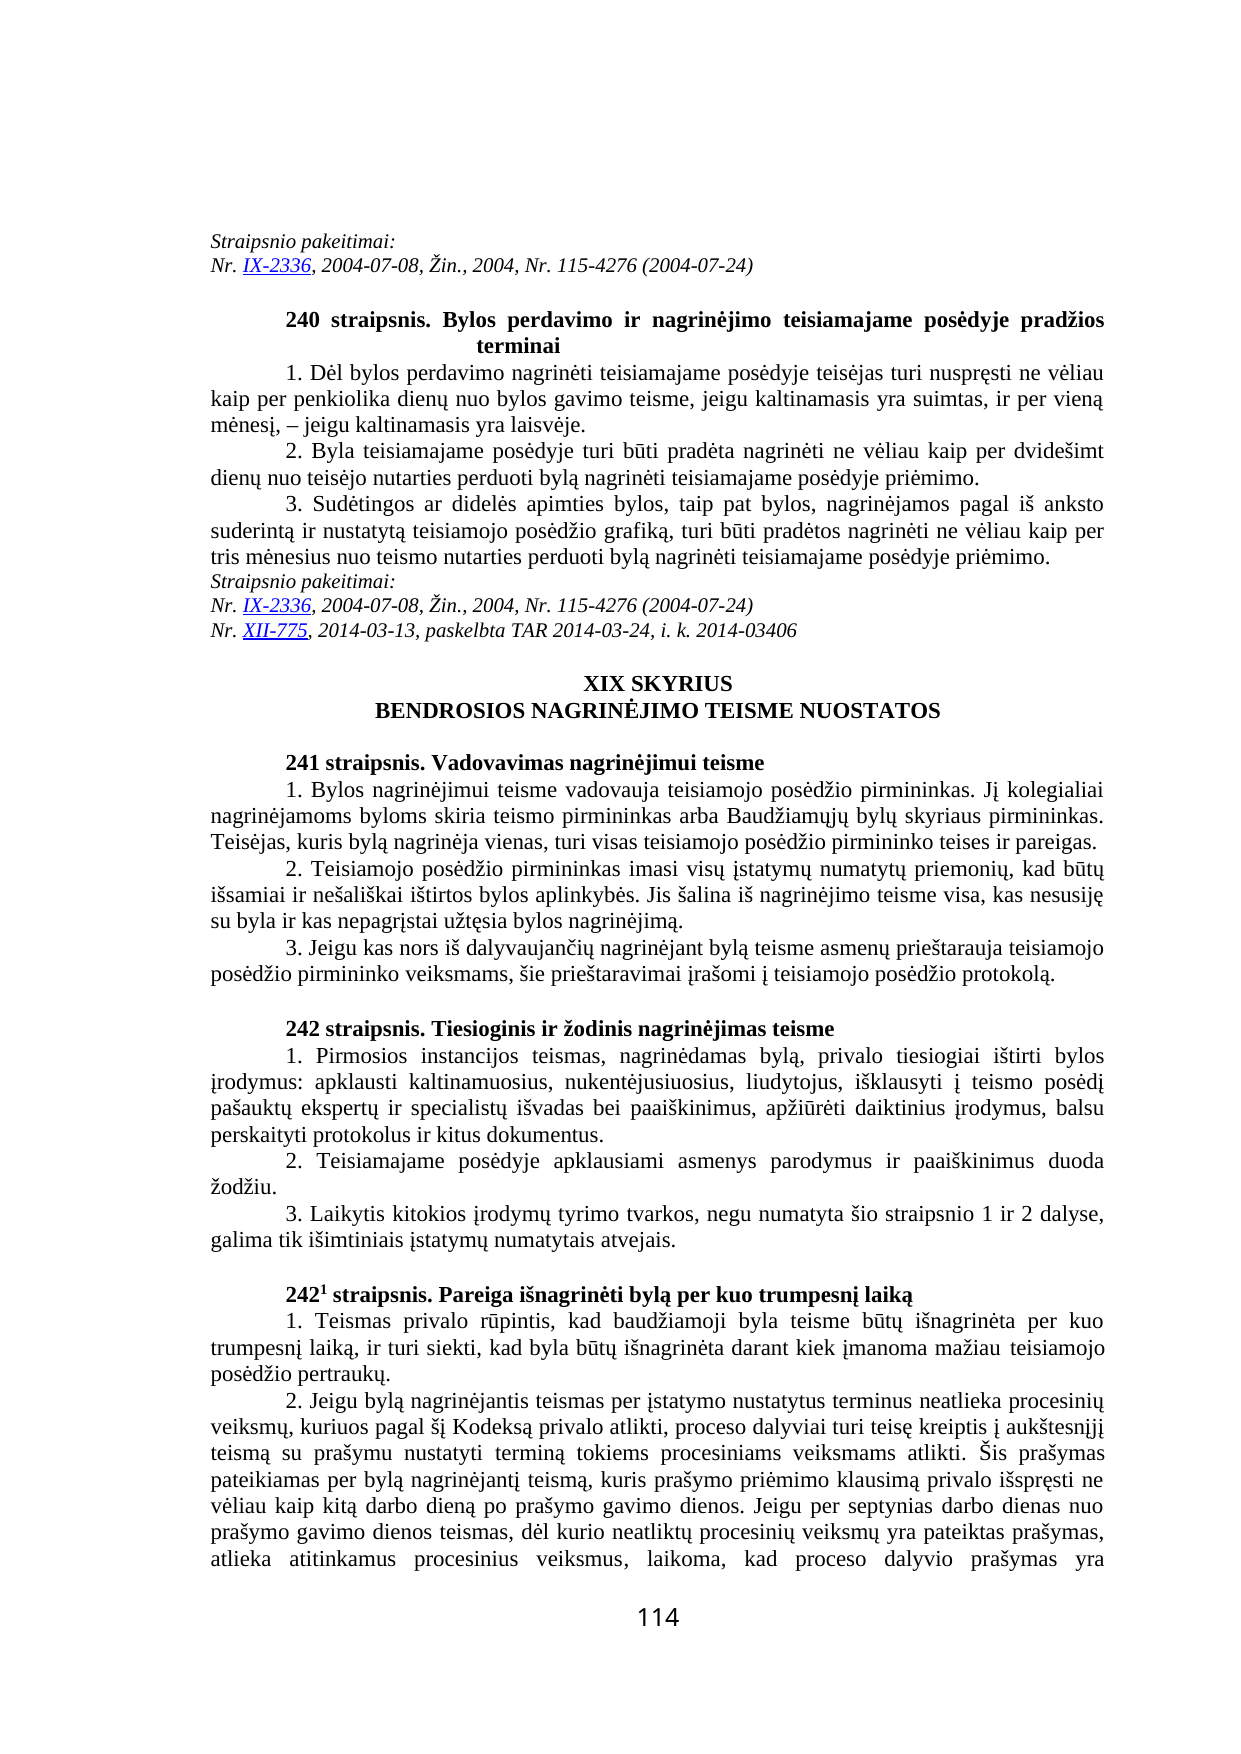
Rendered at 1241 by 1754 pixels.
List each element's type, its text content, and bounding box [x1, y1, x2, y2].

subtitle XIX skyrius [210, 670, 1105, 697]
text 2. Byla teisiamajame posėdyje turi būti pradėta nagrinėti ne vėliau kaip per dvidešimt dienų nuo teisėjo nutarties perduoti bylą nagrinėti teisiamajame posėdyje priėmimo. [210, 438, 1105, 490]
text Straipsnio pakeitimai: [210, 229, 1105, 253]
text 1. Dėl bylos perdavimo nagrinėti teisiamajame posėdyje teisėjas turi nuspręsti ne vėliau kaip per penkiolika dienų nuo bylos gavimo teisme, jeigu kaltinamasis yra suimtas, ir per vieną mėnesį, – jeigu kaltinamasis yra laisvėje. [210, 358, 1105, 438]
text 242 straipsnis. Tiesioginis ir žodinis nagrinėjimas teisme [210, 1015, 1105, 1042]
text 1. Pirmosios instancijos teismas, nagrinėdamas bylą, privalo tiesiogiai ištirti bylos įrodymus: apklausti kaltinamuosius, nukentėjusiuosius, liudytojus, išklausyti į teismo posėdį pašauktų ekspertų ir specialistų išvadas bei paaiškinimus, apžiūrėti daiktinius įrodymus, balsu perskaityti protokolus ir kitus dokumentus. [210, 1042, 1105, 1147]
text Nr. IX-2336, 2004-07-08, Žin., 2004, Nr. 115-4276 (2004-07-24) [210, 253, 1105, 277]
text Nr. XII-775, 2014-03-13, paskelbta TAR 2014-03-24, i. k. 2014-03406 [210, 617, 1105, 642]
text 2. Teisiamajame posėdyje apklausiami asmenys parodymus ir paaiškinimus duoda žodžiu. [210, 1147, 1105, 1200]
text 3. Laikytis kitokios įrodymų tyrimo tvarkos, negu numatyta šio straipsnio 1 ir 2 dalyse, galima tik išimtiniais įstatymų numatytais atvejais. [210, 1200, 1105, 1252]
text 2. Jeigu bylą nagrinėjantis teismas per įstatymo nustatytus terminus neatlieka procesinių veiksmų, kuriuos pagal šį Kodeksą privalo atlikti, proceso dalyviai turi teisę kreiptis į aukštesnįjį teismą su prašymu nustatyti terminą tokiems procesiniams veiksmams atlikti. Šis prašymas pateikiamas per bylą nagrinėjantį teismą, kuris prašymo priėmimo klausimą privalo išspręsti ne vėliau kaip kitą darbo dieną po prašymo gavimo dienos. Jeigu per septynias darbo dienas nuo prašymo gavimo dienos teismas, dėl kurio neatliktų procesinių veiksmų yra pateiktas prašymas, atlieka atitinkamus procesinius veiksmus, laikoma, kad proceso dalyvio prašymas yra [210, 1387, 1105, 1571]
text 1. Teismas privalo rūpintis, kad baudžiamoji byla teisme būtų išnagrinėta per kuo trumpesnį laiką, ir turi siekti, kad byla būtų išnagrinėta darant kiek įmanoma mažiau teisiamojo posėdžio pertraukų. [210, 1308, 1105, 1387]
text 2421 straipsnis. Pareiga išnagrinėti bylą per kuo trumpesnį laiką [210, 1281, 1105, 1308]
text 3. Jeigu kas nors iš dalyvaujančių nagrinėjant bylą teisme asmenų prieštarauja teisiamojo posėdžio pirmininko veiksmams, šie prieštaravimai įrašomi į teisiamojo posėdžio protokolą. [210, 934, 1105, 987]
text 2. Teisiamojo posėdžio pirmininkas imasi visų įstatymų numatytų priemonių, kad būtų išsamiai ir nešališkai ištirtos bylos aplinkybės. Jis šalina iš nagrinėjimo teisme visa, kas nesusiję su byla ir kas nepagrįstai užtęsia bylos nagrinėjimą. [210, 855, 1105, 934]
text 1. Bylos nagrinėjimui teisme vadovauja teisiamojo posėdžio pirmininkas. Jį kolegialiai nagrinėjamoms byloms skiria teismo pirmininkas arba Baudžiamųjų bylų skyriaus pirmininkas. Teisėjas, kuris bylą nagrinėja vienas, turi visas teisiamojo posėdžio pirmininko teises ir pareigas. [210, 776, 1105, 855]
text Bendrosios nagrinėjimo teisme nuostatos [210, 697, 1105, 723]
text 240 straipsnis. Bylos perdavimo ir nagrinėjimo teisiamajame posėdyje pradžios terminai [285, 306, 1105, 358]
text Nr. IX-2336, 2004-07-08, Žin., 2004, Nr. 115-4276 (2004-07-24) [210, 593, 1105, 617]
text 3. Sudėtingos ar didelės apimties bylos, taip pat bylos, nagrinėjamos pagal iš anksto suderintą ir nustatytą teisiamojo posėdžio grafiką, turi būti pradėtos nagrinėti ne vėliau kaip per tris mėnesius nuo teismo nutarties perduoti bylą nagrinėti teisiamajame posėdyje priėmimo. [210, 490, 1105, 569]
text Straipsnio pakeitimai: [210, 569, 1105, 593]
text 241 straipsnis. Vadovavimas nagrinėjimui teisme [210, 749, 1105, 776]
